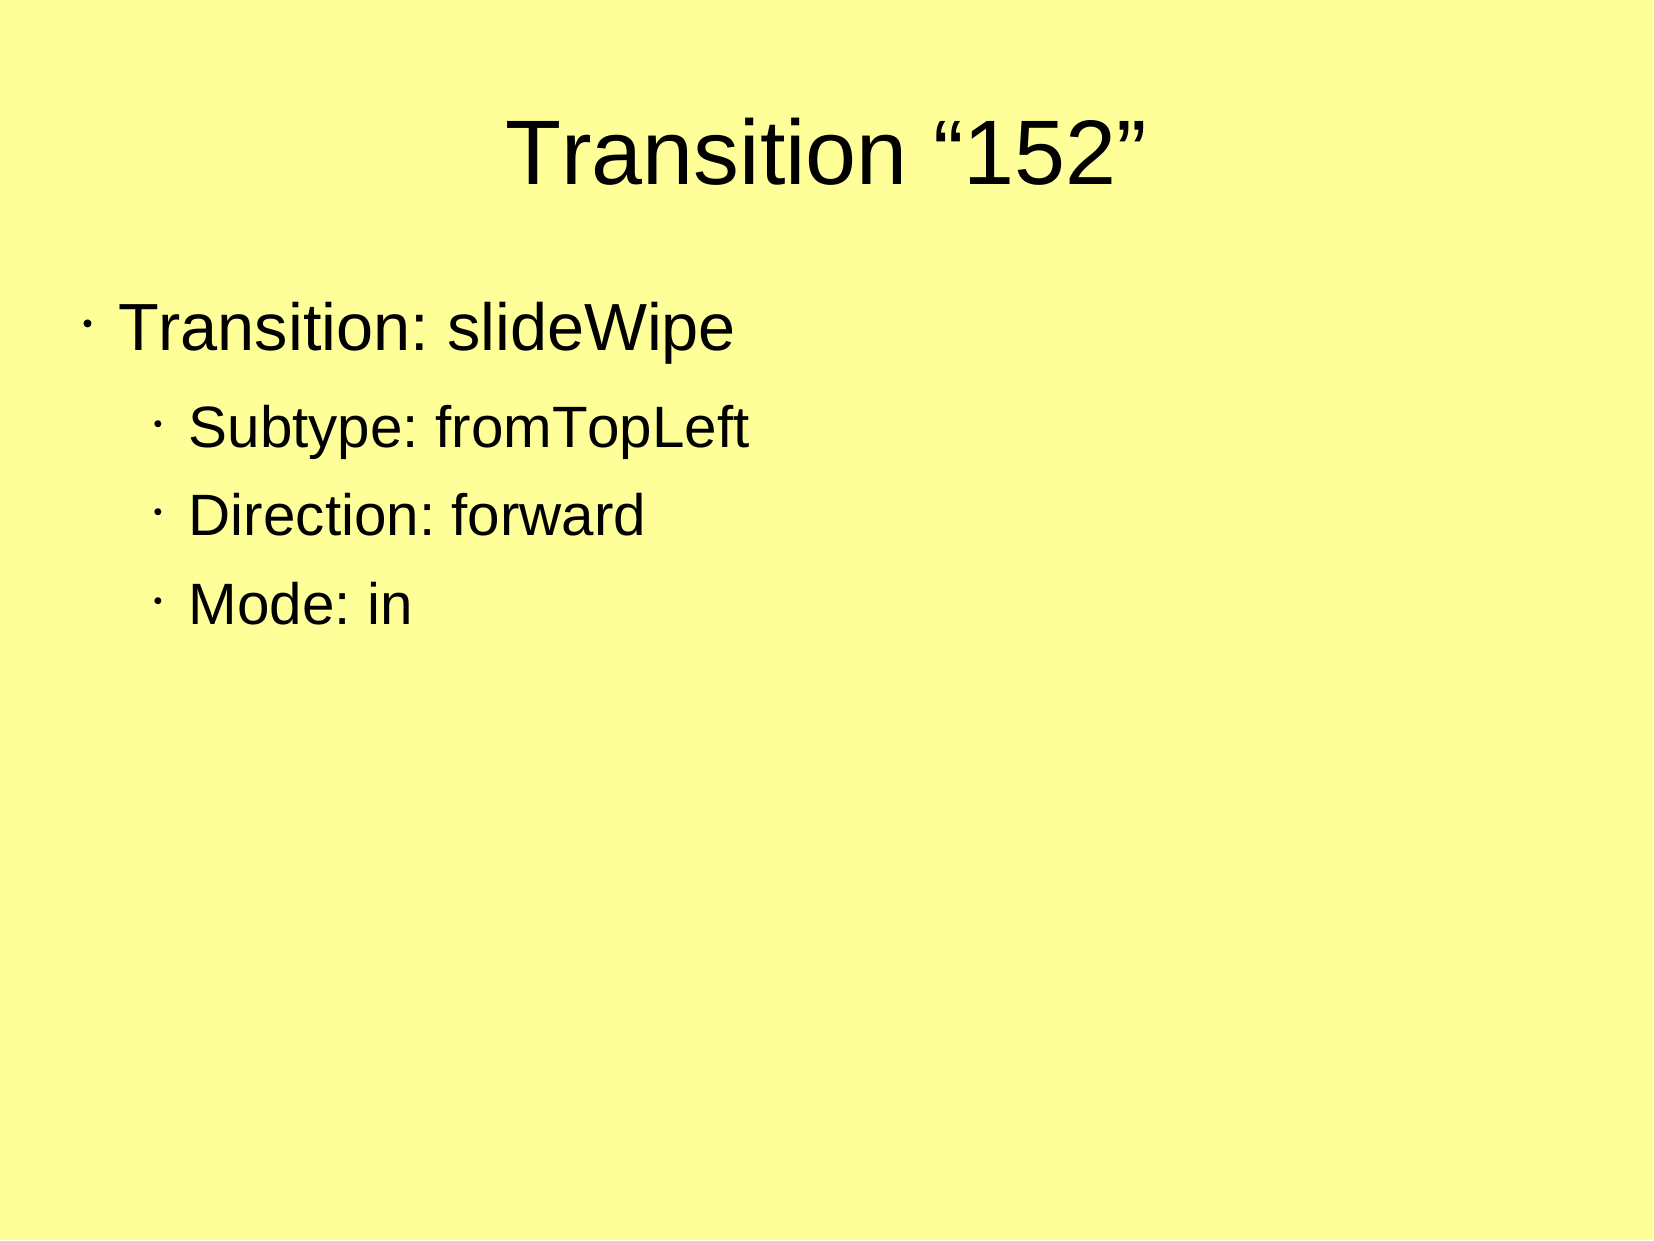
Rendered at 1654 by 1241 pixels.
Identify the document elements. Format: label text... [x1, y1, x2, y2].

list Transition: slideWipe Subtype: fromTopLeft Direction: forward Mode: in [82, 290, 1571, 1080]
title Transition “152” [82, 49, 1571, 257]
